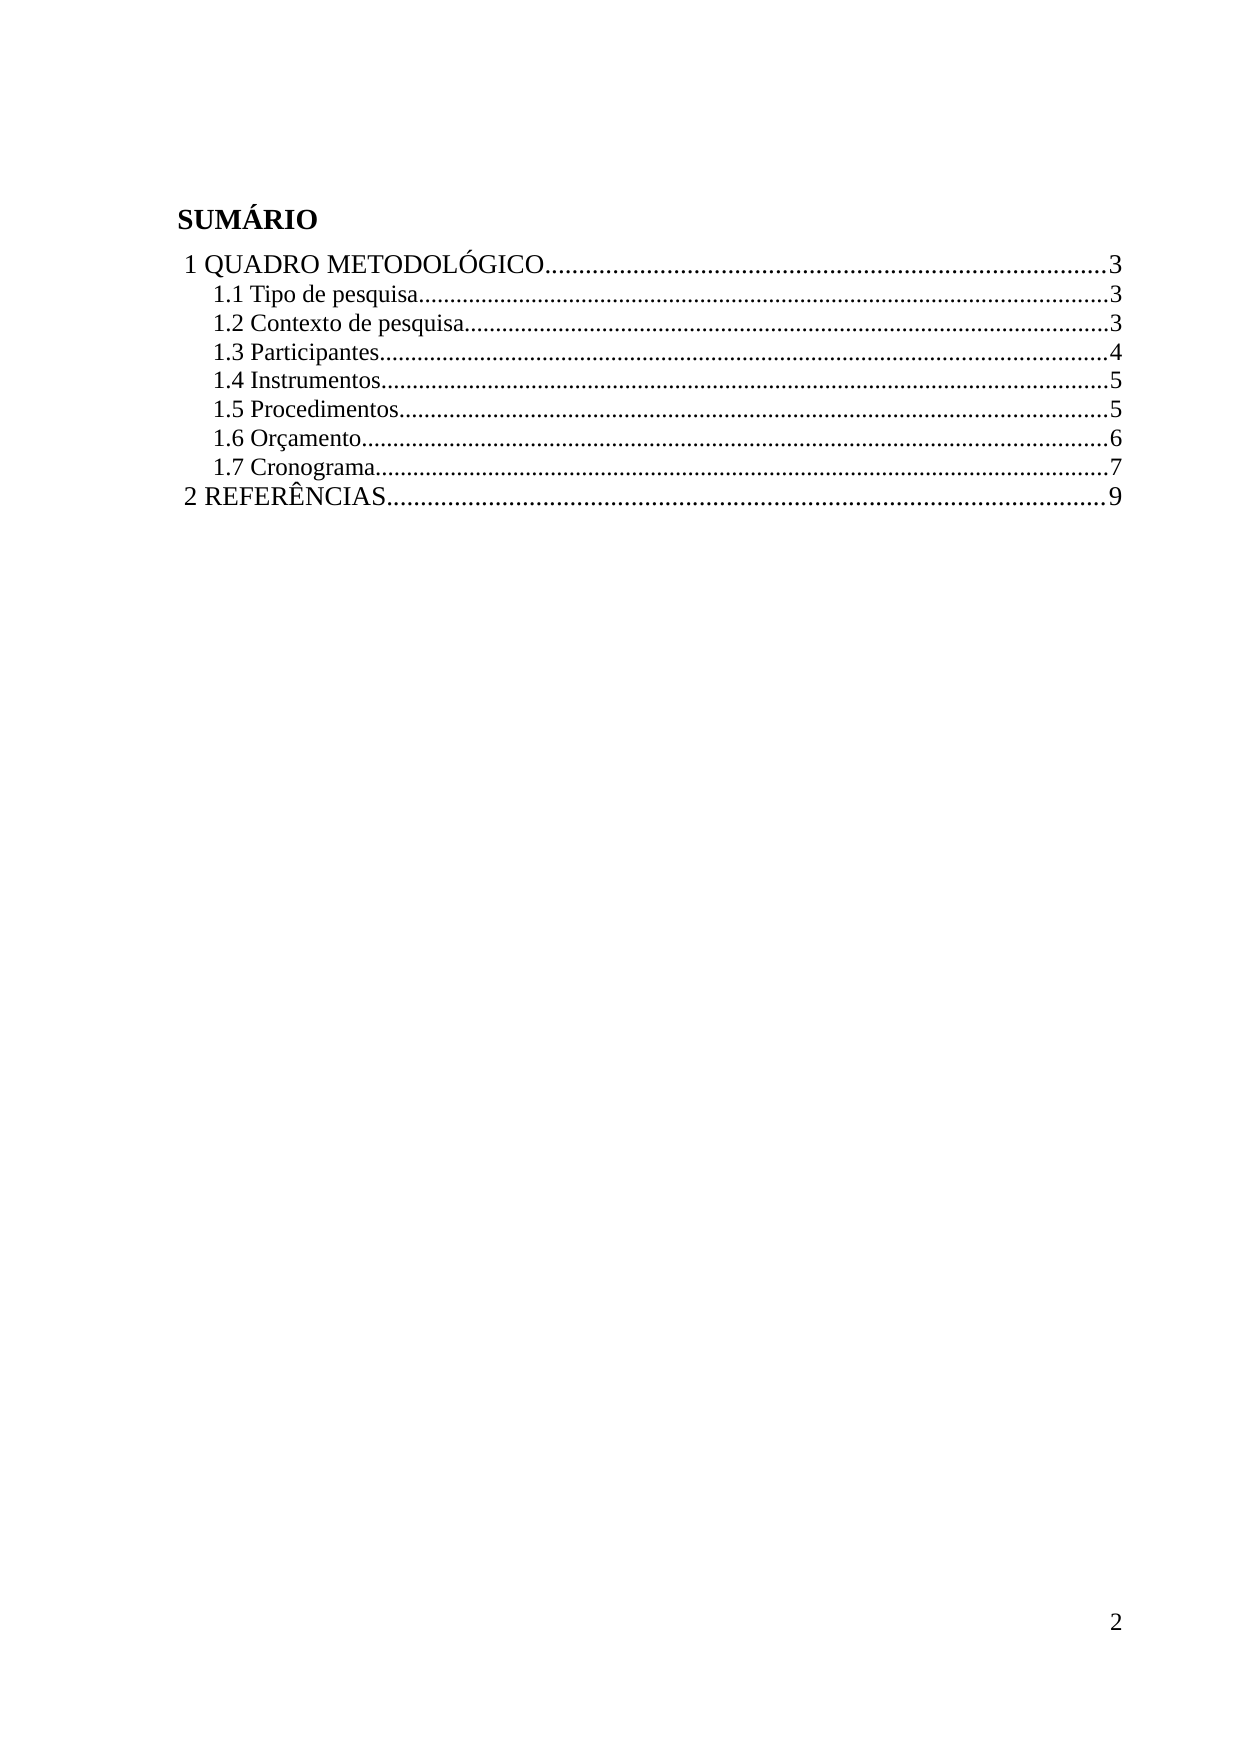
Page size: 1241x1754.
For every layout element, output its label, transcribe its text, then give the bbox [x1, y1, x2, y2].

text 1.2 Contexto de pesquisa 3 [206, 308, 1122, 337]
text 1.7 Cronograma 7 [206, 452, 1122, 480]
text 1.3 Participantes 4 [206, 337, 1122, 365]
text 1 Quadro metodológico 3 [177, 248, 1122, 279]
text 1.5 Procedimentos 5 [206, 394, 1122, 423]
text 1.4 Instrumentos 5 [206, 365, 1122, 394]
text 2 Referências 9 [177, 480, 1122, 512]
subtitle SUMÁRIO [177, 202, 1122, 236]
text 1.6 Orçamento 6 [206, 423, 1122, 452]
text 1.1 Tipo de pesquisa 3 [206, 279, 1122, 308]
